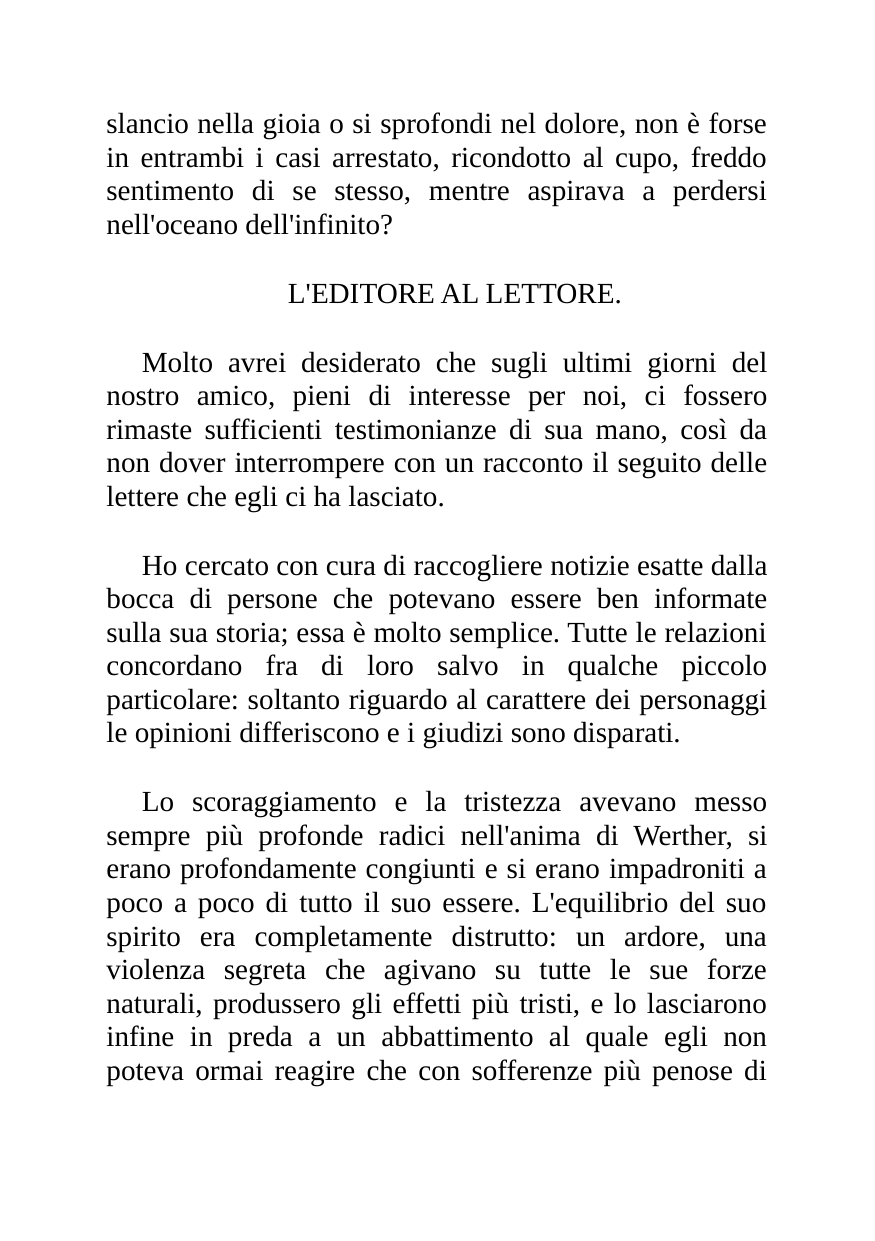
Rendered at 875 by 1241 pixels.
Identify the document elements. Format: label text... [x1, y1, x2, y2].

text Lo scoraggiamento e la tristezza avevano messo sempre più profonde radici nell'anima di Werther, si erano profondamente congiunti e si erano impadroniti a poco a poco di tutto il suo essere. L'equilibrio del suo spirito era completamente distrutto: un ardore, una violenza segreta che agivano su tutte le sue forze naturali, produssero gli effetti più tristi, e lo lasciarono infine in preda a un abbattimento al quale egli non poteva ormai reagire che con sofferenze più penose di [106, 784, 768, 1086]
text Ho cercato con cura di raccogliere notizie esatte dalla bocca di persone che potevano essere ben informate sulla sua storia; essa è molto semplice. Tutte le relazioni concordano fra di loro salvo in qualche piccolo particolare: soltanto riguardo al carattere dei personaggi le opinioni differiscono e i giudizi sono disparati. [106, 548, 768, 749]
text L'EDITORE AL LETTORE. [106, 276, 768, 309]
text slancio nella gioia o si sprofondi nel dolore, non è forse in entrambi i casi arrestato, ricondotto al cupo, freddo sentimento di se stesso, mentre aspirava a perdersi nell'oceano dell'infinito? [106, 106, 768, 240]
text Molto avrei desiderato che sugli ultimi giorni del nostro amico, pieni di interesse per noi, ci fossero rimaste sufficienti testimonianze di sua mano, così da non dover interrompere con un racconto il seguito delle lettere che egli ci ha lasciato. [106, 345, 768, 512]
